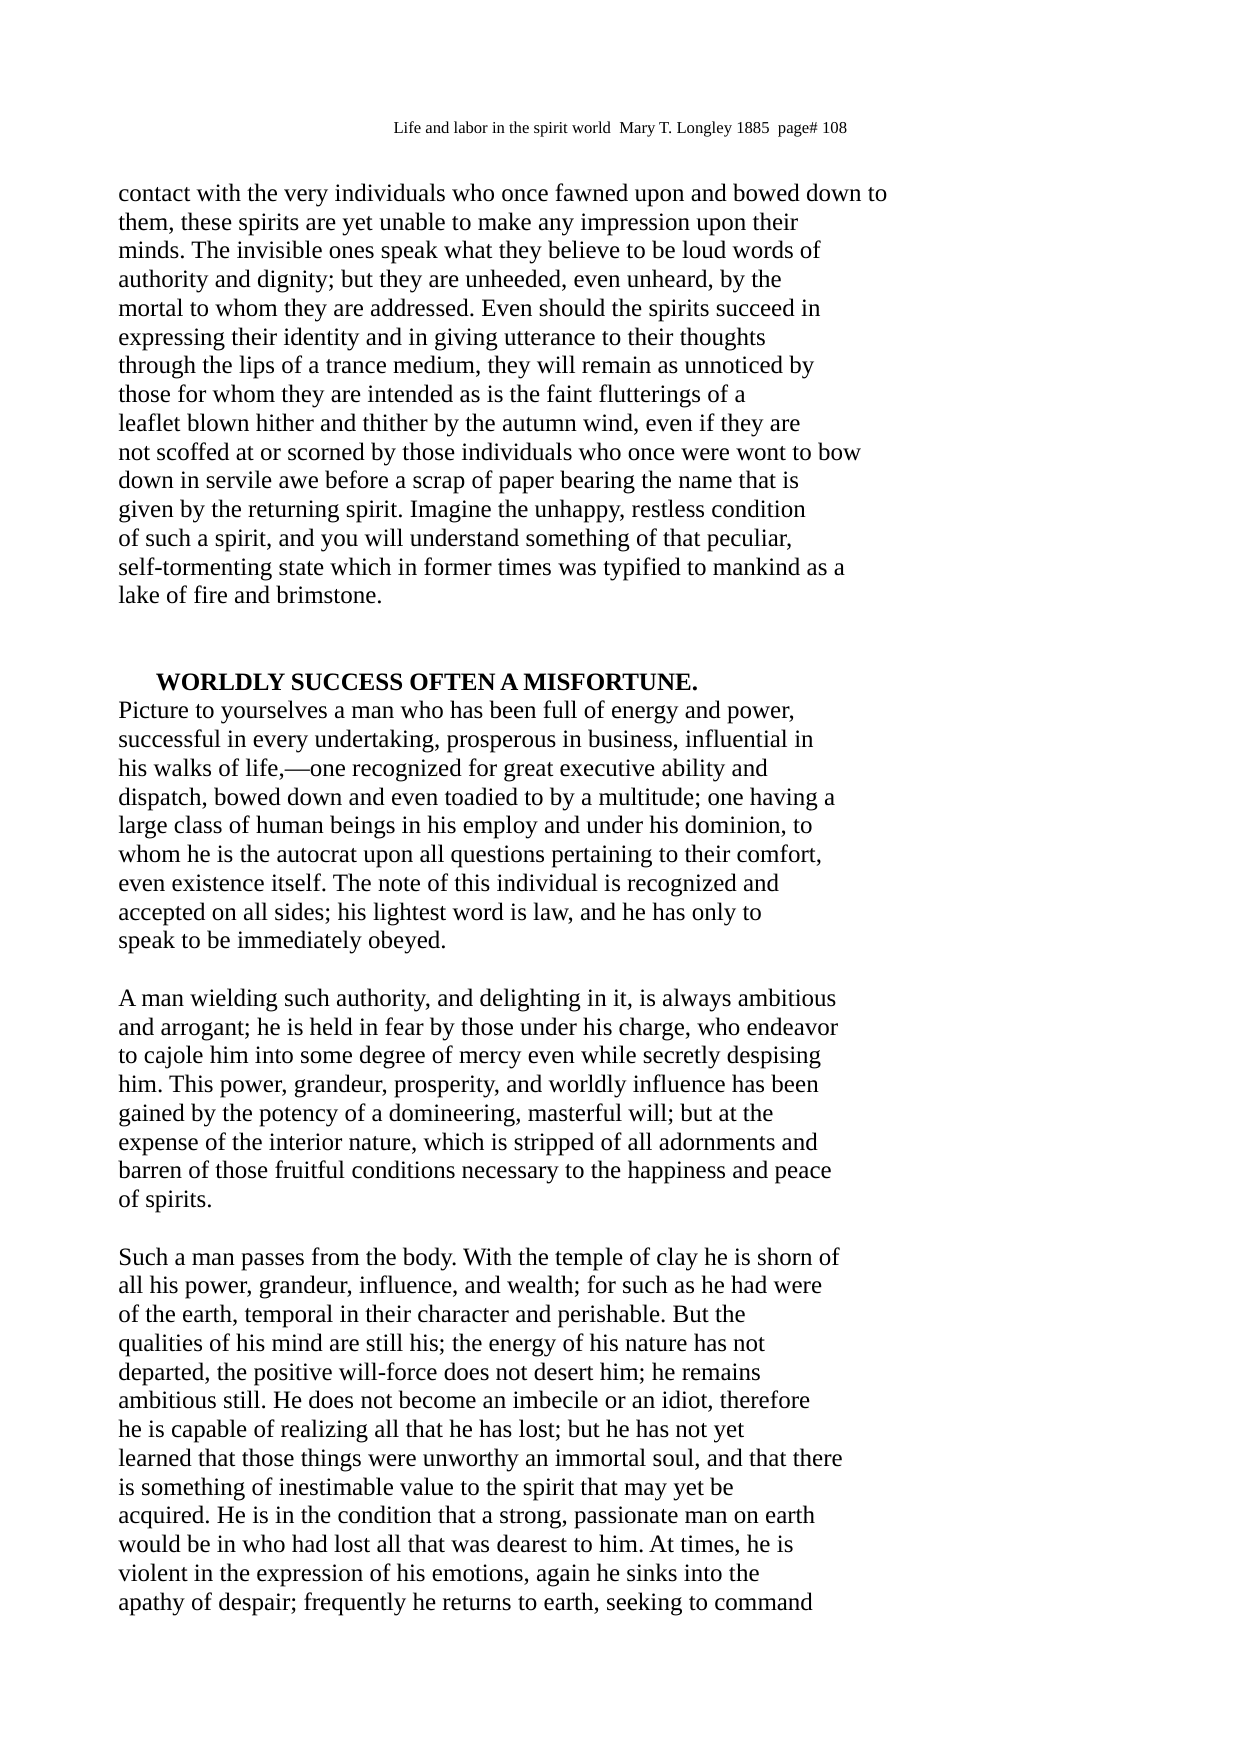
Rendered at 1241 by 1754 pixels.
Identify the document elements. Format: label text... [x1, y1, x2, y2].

text is something of inestimable value to the spirit that may yet be [118, 1472, 1122, 1501]
text authority and dignity; but they are unheeded, even unheard, by the [118, 264, 1122, 293]
text successful in every undertaking, prosperous in business, influential in [118, 724, 1122, 753]
text down in servile awe before a scrap of paper bearing the name that is [118, 466, 1122, 494]
text even existence itself. The note of this individual is recognized and [118, 868, 1122, 897]
text Picture to yourselves a man who has been full of energy and power, [118, 696, 1122, 724]
text whom he is the autocrat upon all questions pertaining to their comfort, [118, 839, 1122, 868]
text expense of the interior nature, which is stripped of all adornments and [118, 1127, 1122, 1156]
text contact with the very individuals who once fawned upon and bowed down to [118, 178, 1122, 207]
text barren of those fruitful conditions necessary to the happiness and peace [118, 1156, 1122, 1184]
text Such a man passes from the body. With the temple of clay he is shorn of [118, 1242, 1122, 1271]
text expressing their identity and in giving utterance to their thoughts [118, 322, 1122, 351]
text lake of fire and brimstone. [118, 581, 1122, 609]
text dispatch, bowed down and even toadied to by a multitude; one having a [118, 782, 1122, 811]
text ambitious still. He does not become an imbecile or an idiot, therefore [118, 1386, 1122, 1414]
text gained by the potency of a domineering, masterful will; but at the [118, 1098, 1122, 1127]
text would be in who had lost all that was dearest to him. At times, he is [118, 1529, 1122, 1558]
text of such a spirit, and you will understand something of that peculiar, [118, 523, 1122, 552]
text accepted on all sides; his lightest word is law, and he has only to [118, 897, 1122, 926]
text him. This power, grandeur, prosperity, and worldly influence has been [118, 1069, 1122, 1098]
text mortal to whom they are addressed. Even should the spirits succeed in [118, 293, 1122, 322]
text of the earth, temporal in their character and perishable. But the [118, 1299, 1122, 1328]
text large class of human beings in his employ and under his dominion, to [118, 811, 1122, 839]
text not scoffed at or scorned by those individuals who once were wont to bow [118, 437, 1122, 466]
text A man wielding such authority, and delighting in it, is always ambitious [118, 983, 1122, 1012]
text all his power, grandeur, influence, and wealth; for such as he had were [118, 1271, 1122, 1299]
text apathy of despair; frequently he returns to earth, seeking to command [118, 1587, 1122, 1616]
text given by the returning spirit. Imagine the unhappy, restless condition [118, 494, 1122, 523]
text self-tormenting state which in former times was typified to mankind as a [118, 552, 1122, 581]
text he is capable of realizing all that he has lost; but he has not yet [118, 1414, 1122, 1443]
text leaflet blown hither and thither by the autumn wind, even if they are [118, 408, 1122, 437]
text minds. The invisible ones speak what they believe to be loud words of [118, 236, 1122, 264]
text his walks of life,—one recognized for great executive ability and [118, 753, 1122, 782]
text acquired. He is in the condition that a strong, passionate man on earth [118, 1501, 1122, 1529]
text of spirits. [118, 1184, 1122, 1213]
text to cajole him into some degree of mercy even while secretly despising [118, 1041, 1122, 1069]
text through the lips of a trance medium, they will remain as unnoticed by [118, 351, 1122, 379]
text speak to be immediately obeyed. [118, 926, 1122, 954]
text them, these spirits are yet unable to make any impression upon their [118, 207, 1122, 236]
text those for whom they are intended as is the faint flutterings of a [118, 379, 1122, 408]
text learned that those things were unworthy an immortal soul, and that there [118, 1443, 1122, 1472]
text and arrogant; he is held in fear by those under his charge, who endeavor [118, 1012, 1122, 1041]
text qualities of his mind are still his; the energy of his nature has not [118, 1328, 1122, 1357]
text WORLDLY SUCCESS OFTEN A MISFORTUNE. [118, 667, 1122, 696]
text departed, the positive will-force does not desert him; he remains [118, 1357, 1122, 1386]
text violent in the expression of his emotions, again he sinks into the [118, 1558, 1122, 1587]
